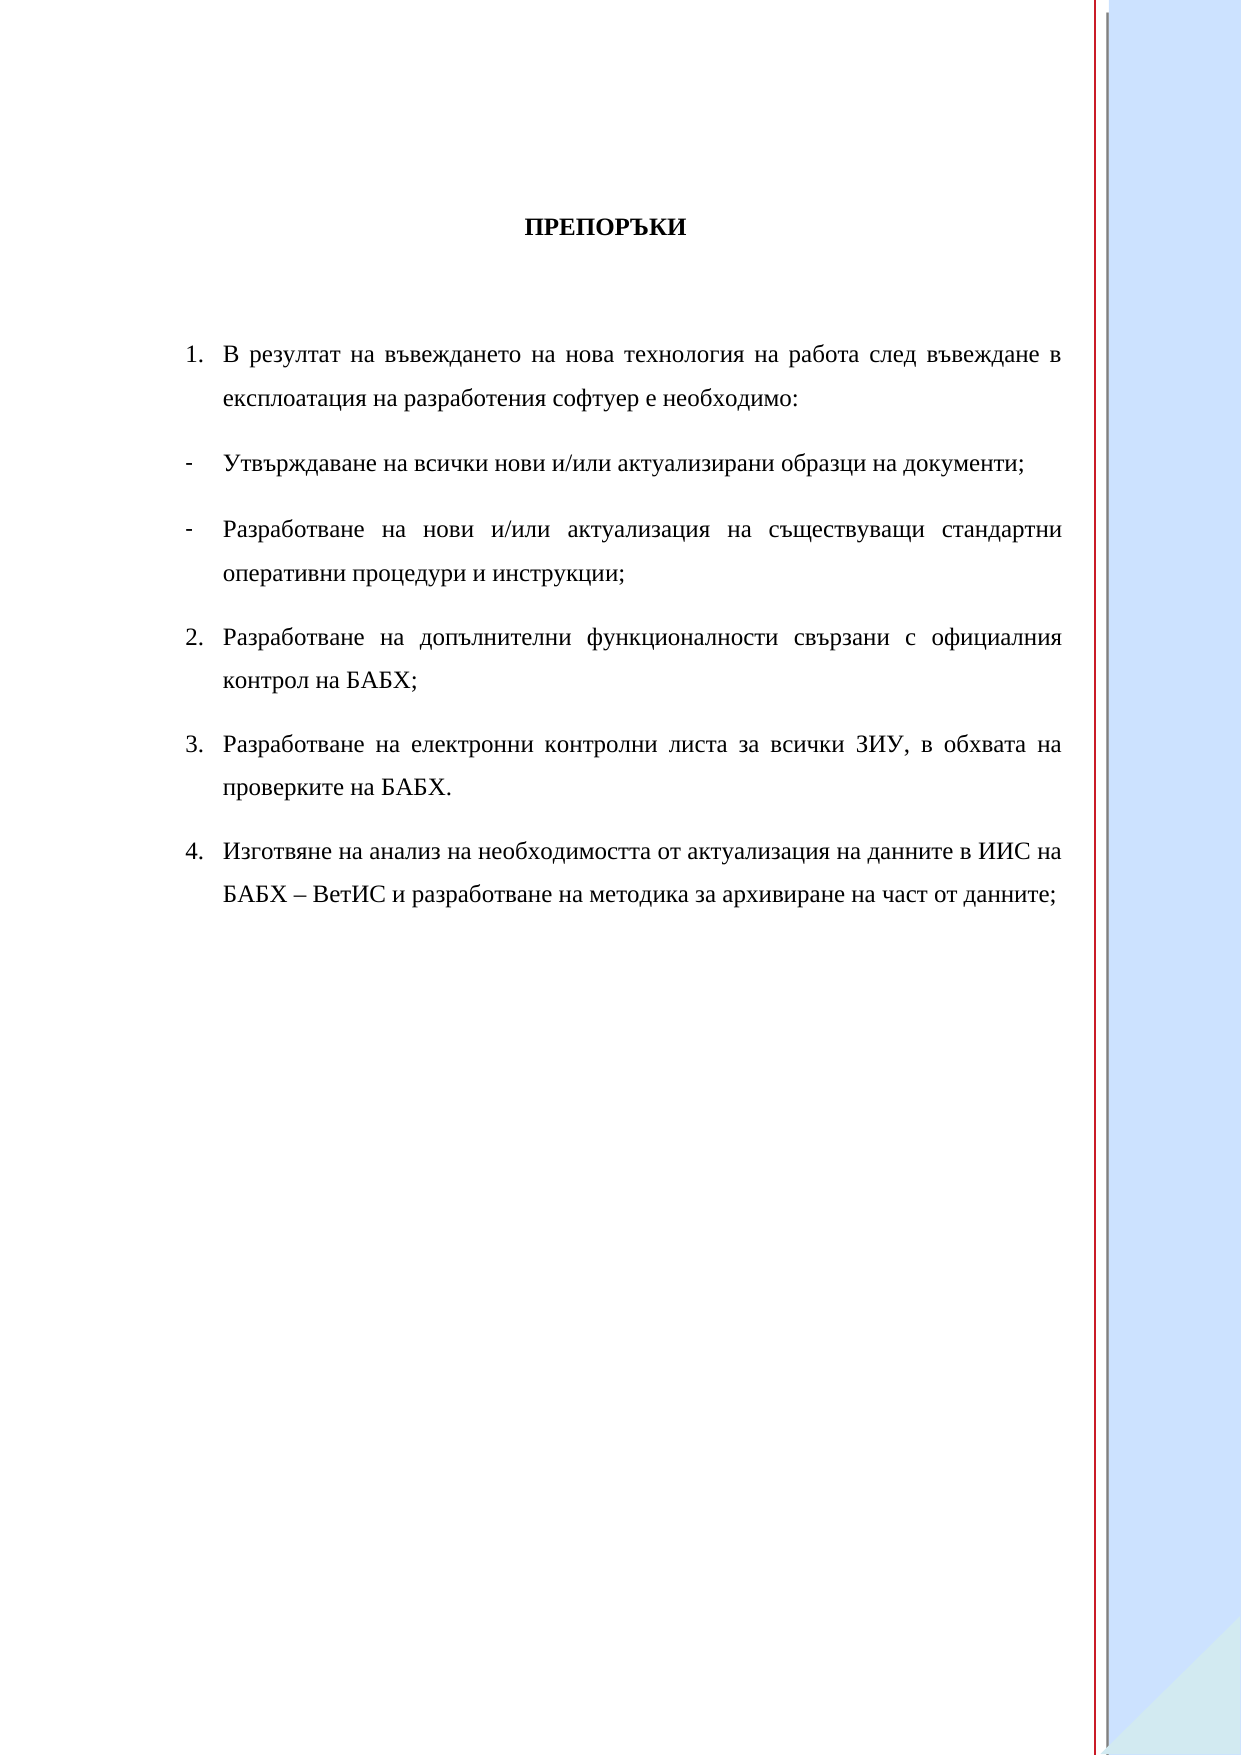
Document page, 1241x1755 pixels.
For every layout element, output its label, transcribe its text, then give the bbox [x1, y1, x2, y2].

list Разработване на електронни контролни листа за всички ЗИУ, в обхвата на проверките на БАБХ. [185, 729, 1063, 801]
list В резултат на въвеждането на нова технология на работа след въвеждане в експлоатация на разработения софтуер е необходимо: [185, 339, 1063, 411]
list Изготвяне на анализ на необходимостта от актуализация на данните в ИИС на БАБХ – ВетИС и разработване на методика за архивиране на част от данните; [185, 836, 1063, 908]
text Препоръки [148, 212, 1063, 240]
list Разработване на допълнителни функционалности свързани с официалния контрол на БАБХ; [185, 622, 1063, 694]
list Разработване на нови и/или актуализация на съществуващи стандартни оперативни процедури и инструкции; [185, 513, 1063, 587]
list Утвърждаване на всички нови и/или актуализирани образци на документи; [185, 447, 1063, 477]
